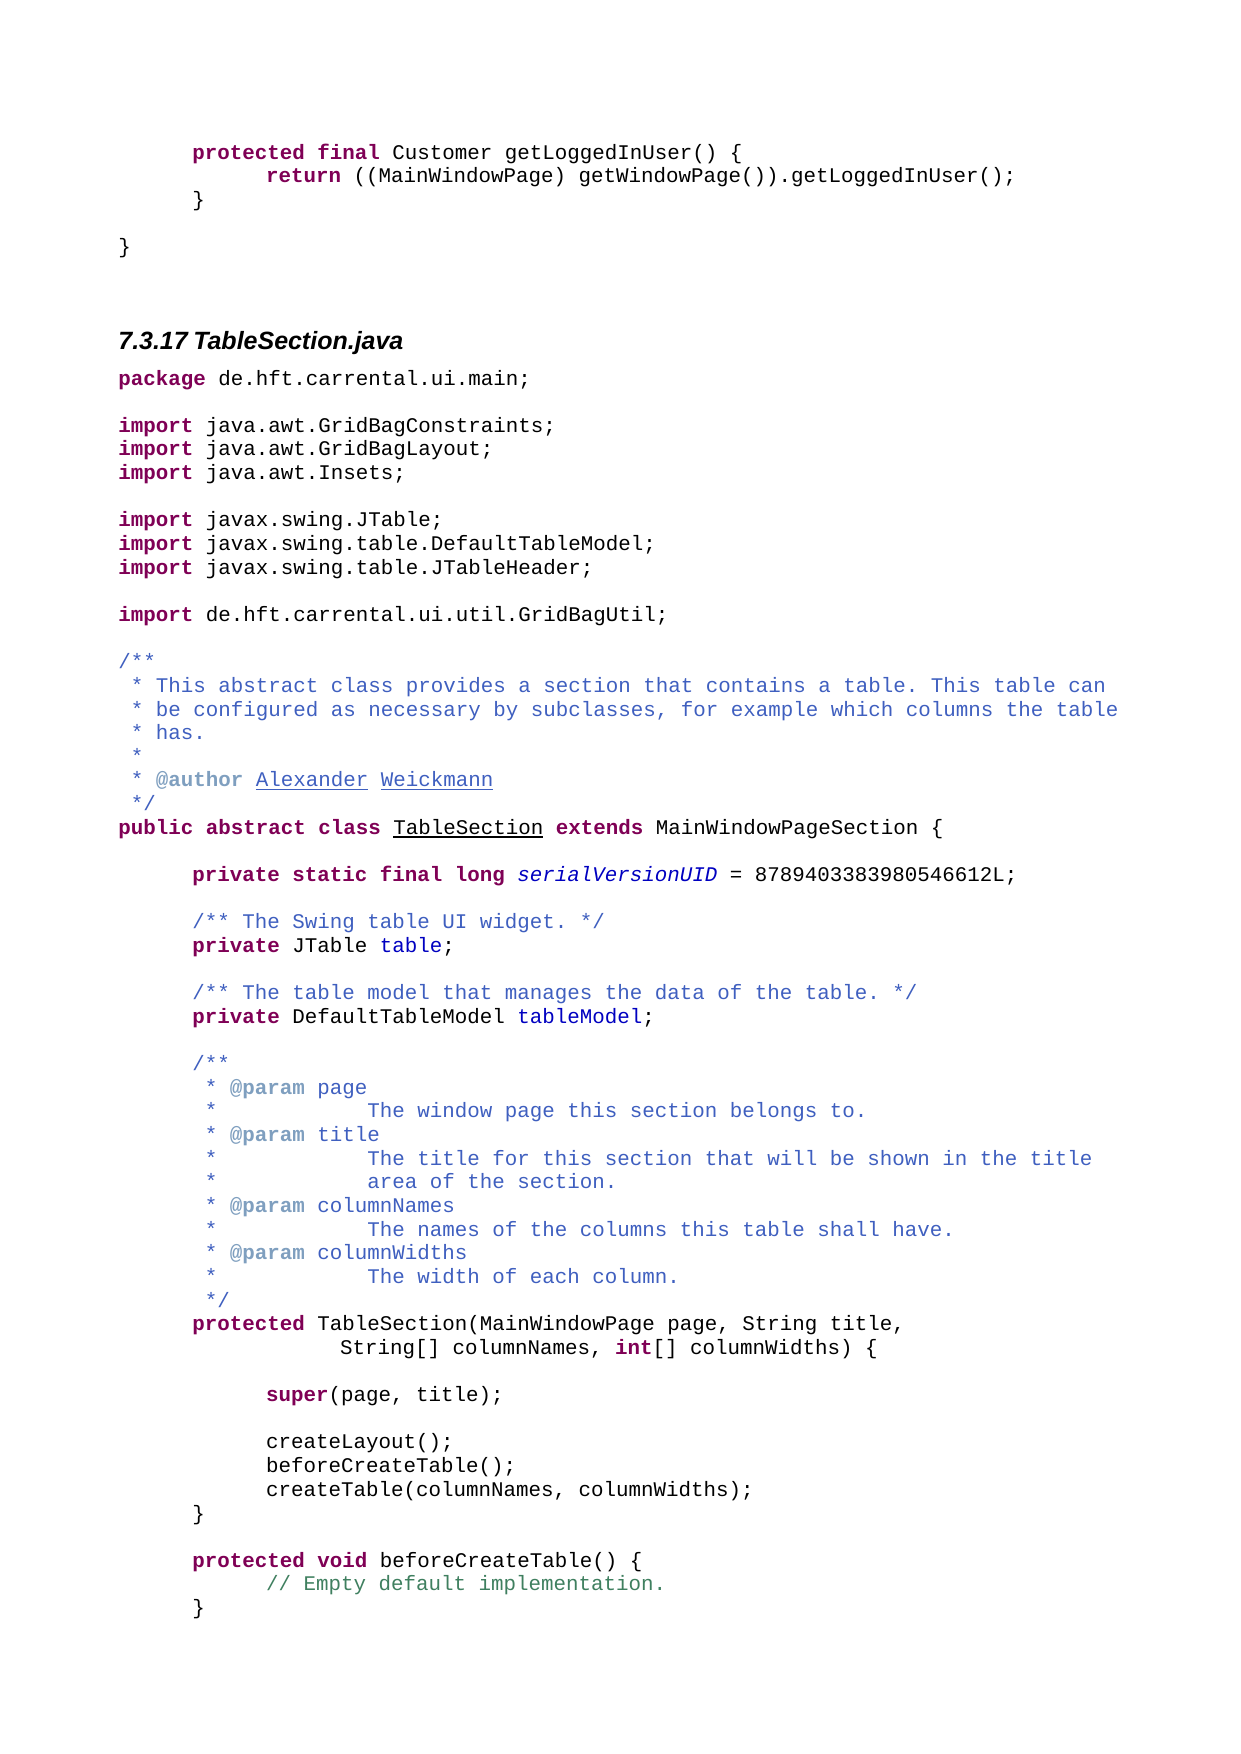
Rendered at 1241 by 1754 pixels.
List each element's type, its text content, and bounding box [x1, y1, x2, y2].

text } [118, 1502, 1122, 1526]
text import java.awt.Insets; [118, 462, 1122, 486]
text */ [118, 1290, 1122, 1313]
text * be configured as necessary by subclasses, for example which columns the table [118, 698, 1122, 722]
text package de.hft.carrental.ui.main; [118, 367, 1122, 391]
text import javax.swing.table.JTableHeader; [118, 557, 1122, 580]
text * The title for this section that will be shown in the title [118, 1148, 1122, 1171]
text * [118, 746, 1122, 769]
text import java.awt.GridBagLayout; [118, 438, 1122, 462]
text * @author Alexander Weickmann [118, 769, 1122, 793]
text import javax.swing.table.DefaultTableModel; [118, 533, 1122, 557]
text createTable(columnNames, columnWidths); [118, 1479, 1122, 1502]
text beforeCreateTable(); [118, 1455, 1122, 1479]
text protected TableSection(MainWindowPage page, String title, [118, 1313, 1122, 1337]
text protected void beforeCreateTable() { [118, 1550, 1122, 1573]
text public abstract class TableSection extends MainWindowPageSection { [118, 817, 1122, 840]
text /** [118, 651, 1122, 675]
text */ [118, 793, 1122, 817]
text String[] columnNames, int[] columnWidths) { [118, 1337, 1122, 1361]
text // Empty default implementation. [118, 1573, 1122, 1597]
text * @param title [118, 1124, 1122, 1148]
text private static final long serialVersionUID = 8789403383980546612L; [118, 864, 1122, 888]
text import de.hft.carrental.ui.util.GridBagUtil; [118, 604, 1122, 628]
text private DefaultTableModel tableModel; [118, 1006, 1122, 1029]
text * @param page [118, 1077, 1122, 1101]
text * The window page this section belongs to. [118, 1101, 1122, 1124]
text private JTable table; [118, 935, 1122, 959]
text * area of the section. [118, 1171, 1122, 1195]
text * The width of each column. [118, 1266, 1122, 1290]
text import java.awt.GridBagConstraints; [118, 415, 1122, 438]
text /** The table model that manages the data of the table. */ [118, 982, 1122, 1006]
text } [118, 236, 1122, 260]
text return ((MainWindowPage) getWindowPage()).getLoggedInUser(); [118, 165, 1122, 189]
text import javax.swing.JTable; [118, 509, 1122, 533]
text * has. [118, 722, 1122, 746]
text } [118, 1597, 1122, 1621]
text protected final Customer getLoggedInUser() { [118, 142, 1122, 165]
text * The names of the columns this table shall have. [118, 1219, 1122, 1242]
subtitle TableSection.java [118, 326, 1122, 355]
text } [118, 189, 1122, 213]
text super(page, title); [118, 1384, 1122, 1408]
text createLayout(); [118, 1432, 1122, 1455]
text /** The Swing table UI widget. */ [118, 911, 1122, 935]
text /** [118, 1053, 1122, 1077]
text * @param columnWidths [118, 1242, 1122, 1266]
text * This abstract class provides a section that contains a table. This table can [118, 675, 1122, 698]
text * @param columnNames [118, 1195, 1122, 1219]
